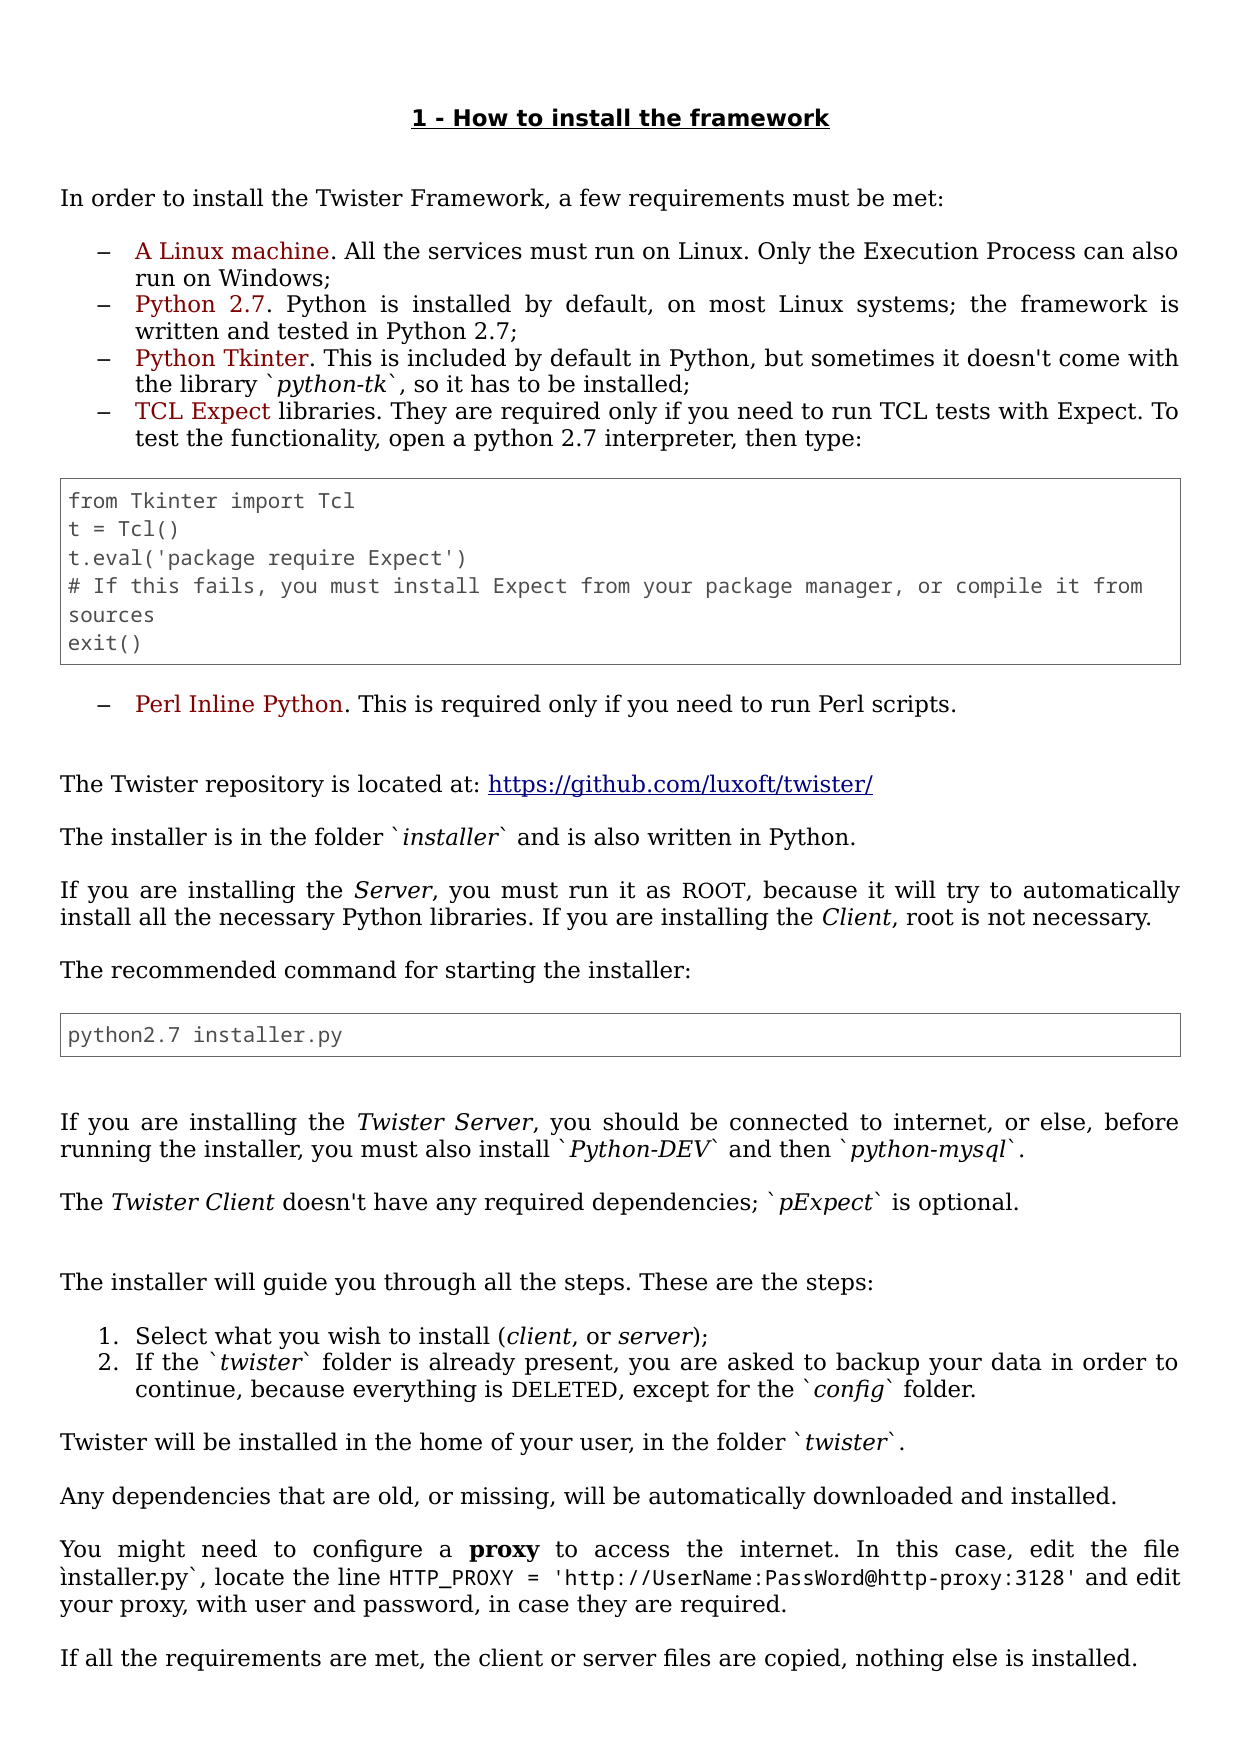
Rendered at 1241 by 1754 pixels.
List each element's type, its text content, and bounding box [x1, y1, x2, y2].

text # If this fails, you must install Expect from your package manager, or compile it from sources [61, 564, 1180, 621]
text If you are installing the Twister Server, you should be connected to internet, or else, before running the installer, you must also install `Python-DEV` and then `python-mysql`. [60, 1109, 1181, 1163]
text You might need to configure a proxy to access the internet. In this case, edit the file ìnstaller.py`, locate the line HTTP_PROXY = 'http://UserName:PassWord@http-proxy:3128' and edit your proxy, with user and password, in case they are required. [60, 1536, 1181, 1618]
text In order to install the Twister Framework, a few requirements must be met: [60, 185, 1181, 212]
text If all the requirements are met, the client or server files are copied, nothing else is installed. [60, 1645, 1181, 1672]
text Twister will be installed in the home of your user, in the folder `twister`. [60, 1429, 1181, 1456]
list Select what you wish to install (client, or server); [97, 1323, 1181, 1349]
text t.eval('package require Expect') [61, 535, 1180, 564]
text The installer is in the folder `installer` and is also written in Python. [60, 824, 1181, 851]
text t = Tcl() [61, 507, 1180, 535]
text The Twister repository is located at: https://github.com/luxoft/twister/ [60, 771, 1181, 797]
list Python 2.7. Python is installed by default, on most Linux systems; the framework is written and tested in Python 2.7; [97, 292, 1181, 345]
text The recommended command for starting the installer: [60, 957, 1181, 984]
text The Twister Client doesn't have any required dependencies; `pExpect` is optional. [60, 1189, 1181, 1216]
text from Tkinter import Tcl [61, 479, 1180, 507]
text The installer will guide you through all the steps. These are the steps: [60, 1269, 1181, 1296]
list A Linux machine. All the services must run on Linux. Only the Execution Process can also run on Windows; [97, 238, 1181, 292]
list If the `twister` folder is already present, you are asked to backup your data in order to continue, because everything is DELETED, except for the `config` folder. [97, 1349, 1181, 1403]
text python2.7 installer.py [61, 1014, 1180, 1056]
list Python Tkinter. This is included by default in Python, but sometimes it doesn't come with the library `python-tk`, so it has to be installed; [97, 345, 1181, 398]
list TCL Expect libraries. They are required only if you need to run TCL tests with Expect. To test the functionality, open a python 2.7 interpreter, then type: [97, 398, 1181, 452]
text Any dependencies that are old, or missing, will be automatically downloaded and installed. [60, 1483, 1181, 1509]
text If you are installing the Server, you must run it as ROOT, because it will try to automatically install all the necessary Python libraries. If you are installing the Client, root is not necessary. [60, 877, 1181, 931]
list Perl Inline Python. This is required only if you need to run Perl scripts. [97, 691, 1181, 717]
text 1 - How to install the framework [60, 105, 1181, 132]
text exit() [61, 621, 1180, 664]
